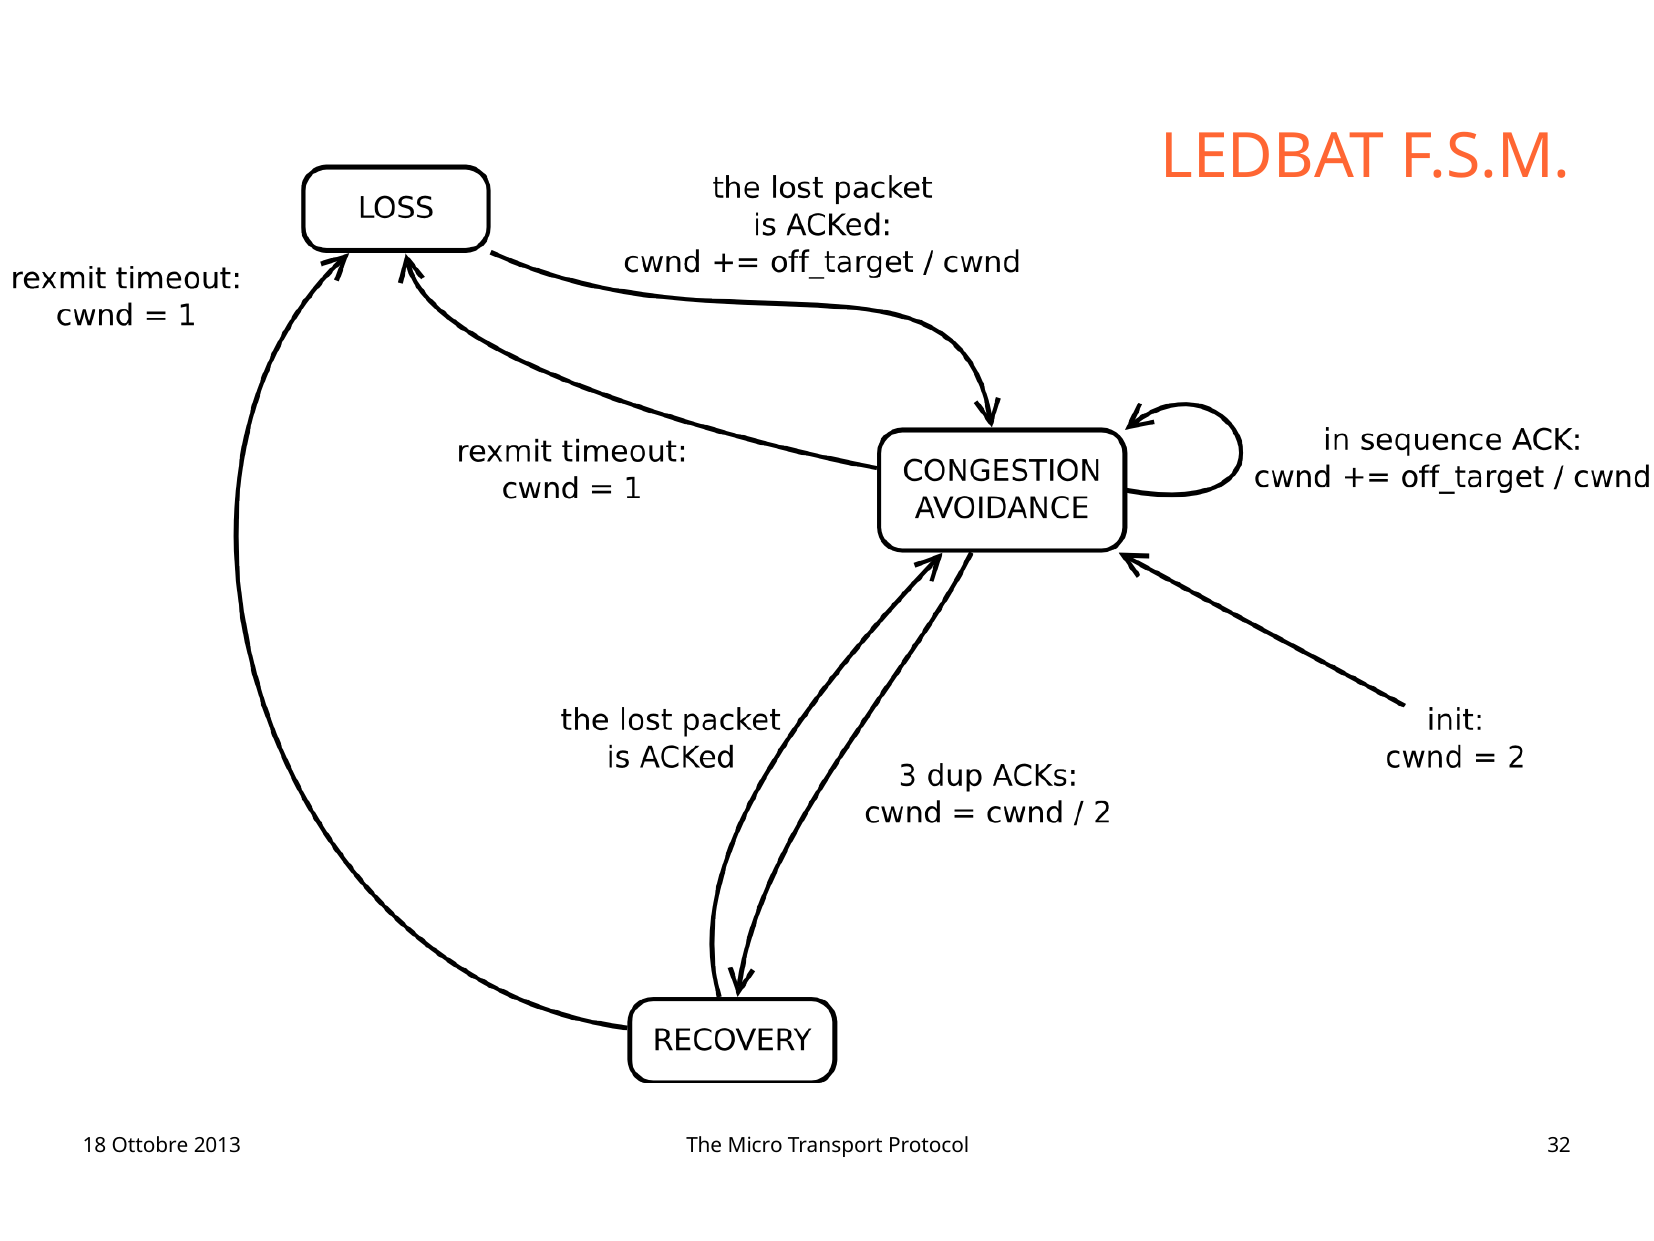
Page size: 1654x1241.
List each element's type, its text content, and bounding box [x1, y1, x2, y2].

title LEDBAT F.S.M. [82, 49, 1571, 163]
picture [2, 163, 1654, 1083]
